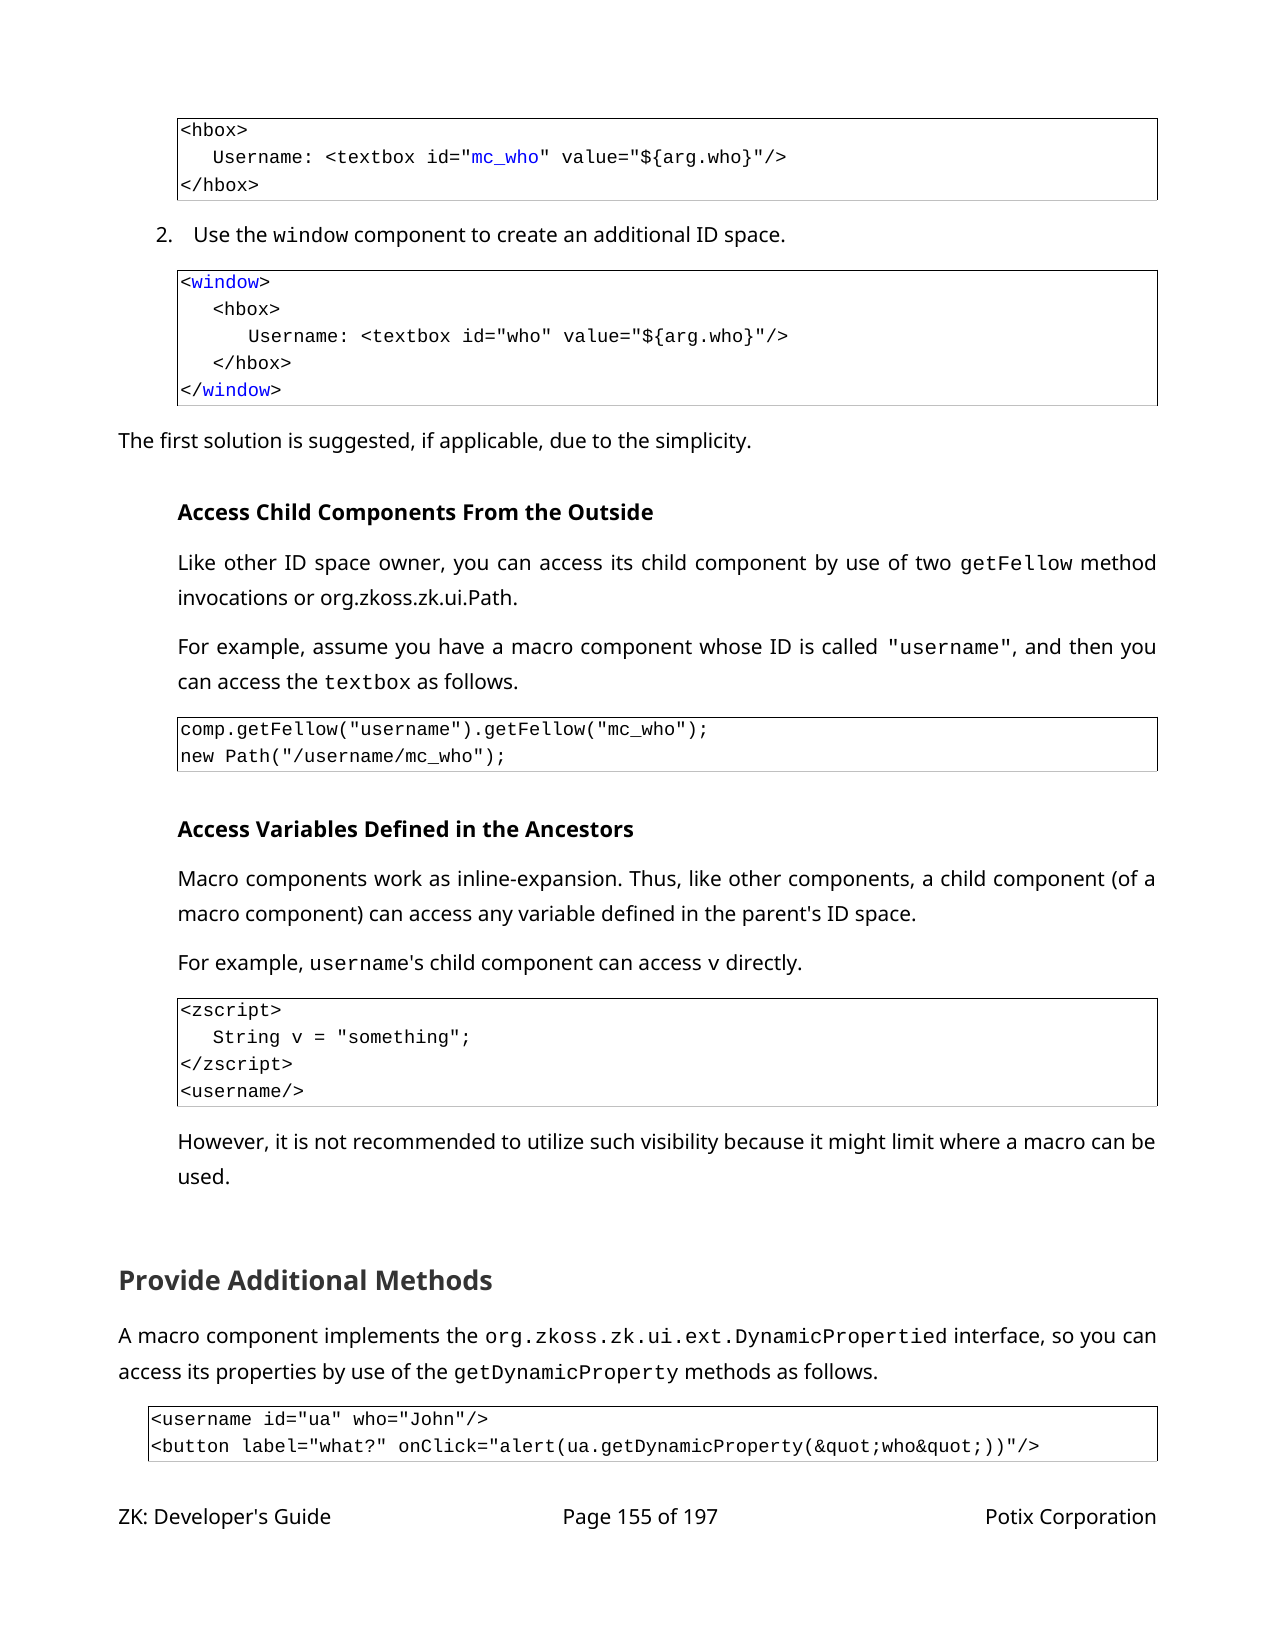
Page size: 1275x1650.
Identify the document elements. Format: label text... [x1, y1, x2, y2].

text For example, assume you have a macro component whose ID is called "username", and then you can access the textbox as follows. [177, 632, 1157, 696]
subtitle Provide Additional Methods [118, 1261, 1157, 1298]
text <button label="what?" onClick="alert(ua.getDynamicProperty(&quot;who&quot;))"/> [149, 1433, 1157, 1461]
text <username/> [178, 1079, 1157, 1106]
text For example, username's child component can access v directly. [177, 948, 1157, 977]
text Like other ID space owner, you can access its child component by use of two getFellow method invocations or org.zkoss.zk.ui.Path. [177, 548, 1157, 611]
text comp.getFellow("username").getFellow("mc_who"); [178, 718, 1157, 741]
text Macro components work as inline-expansion. Thus, like other components, a child component (of a macro component) can access any variable defined in the parent's ID space. [177, 864, 1157, 928]
text new Path("/username/mc_who"); [178, 744, 1157, 771]
text </hbox> [178, 172, 1157, 200]
text </zscript> [178, 1052, 1157, 1076]
text <hbox> [178, 297, 1157, 321]
text Username: <textbox id="who" value="${arg.who}"/> [178, 324, 1157, 348]
text <hbox> [178, 119, 1157, 142]
list Use the window component to create an additional ID space. [156, 220, 1157, 249]
text String v = "something"; [178, 1025, 1157, 1049]
text Username: <textbox id="mc_who" value="${arg.who}"/> [178, 145, 1157, 169]
text The first solution is suggested, if applicable, due to the simplicity. [118, 426, 1157, 454]
text A macro component implements the org.zkoss.zk.ui.ext.DynamicPropertied interface, so you can access its properties by use of the getDynamicProperty methods as follows. [118, 1322, 1157, 1386]
text </hbox> [178, 351, 1157, 375]
text However, it is not recommended to utilize such visibility because it might limit where a macro can be used. [177, 1127, 1157, 1190]
text <zscript> [178, 999, 1157, 1022]
subtitle Access Child Components From the Outside [177, 497, 1157, 527]
subtitle Access Variables Defined in the Ancestors [177, 814, 1157, 844]
text </window> [178, 378, 1157, 405]
text <username id="ua" who="John"/> [149, 1407, 1157, 1431]
text <window> [178, 271, 1157, 294]
